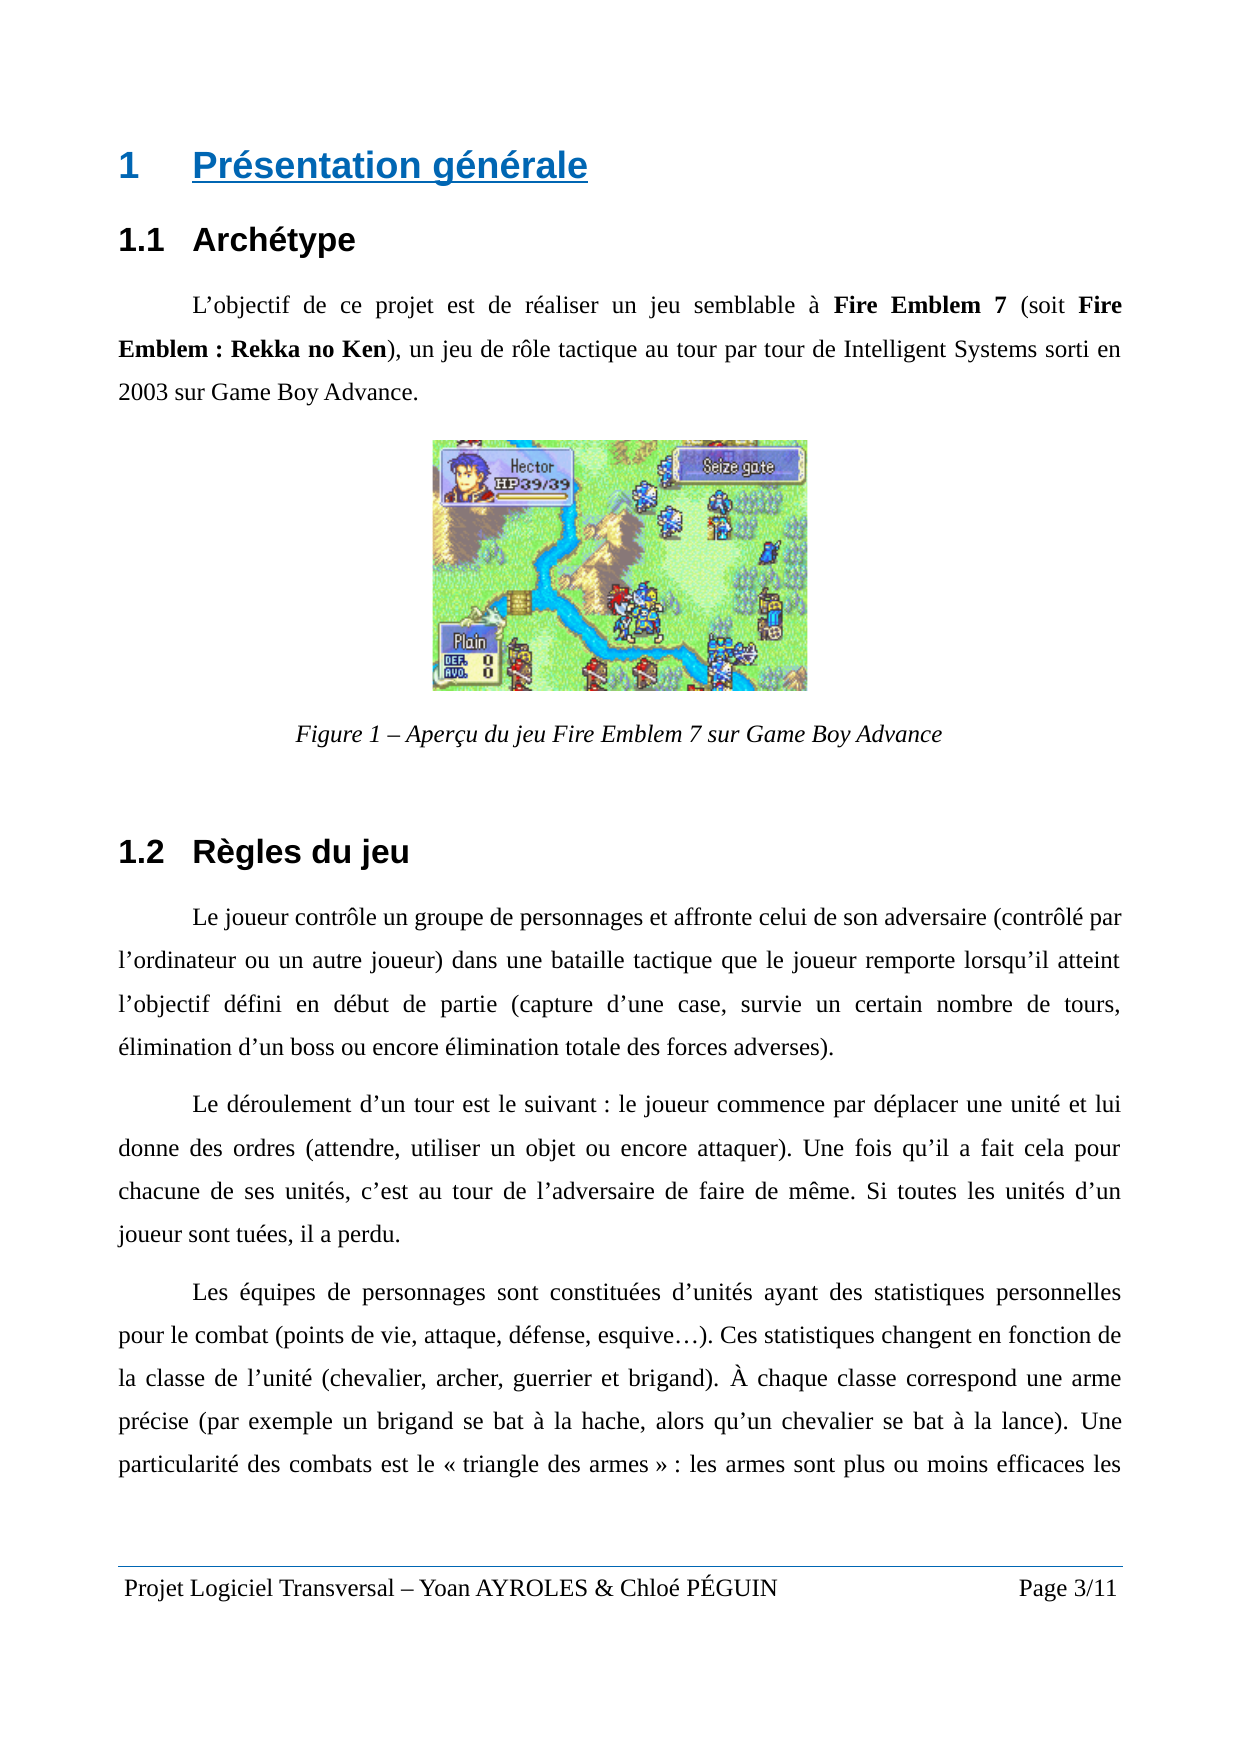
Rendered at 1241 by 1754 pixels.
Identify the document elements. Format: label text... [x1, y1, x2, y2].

subtitle Archétype [118, 220, 1122, 259]
text L’objectif de ce projet est de réaliser un jeu semblable à Fire Emblem 7 (soit Fire Emblem : Rekka no Ken), un jeu de rôle tactique au tour par tour de Intelligent Systems sorti en 2003 sur Game Boy Advance. [118, 291, 1122, 406]
subtitle Règles du jeu [118, 832, 1122, 871]
picture [432, 440, 808, 691]
text Les équipes de personnages sont constituées d’unités ayant des statistiques personnelles pour le combat (points de vie, attaque, défense, esquive…). Ces statistiques changent en fonction de la classe de l’unité (chevalier, archer, guerrier et brigand). À chaque classe correspond une arme précise (par exemple un brigand se bat à la hache, alors qu’un chevalier se bat à la lance). Une particularité des combats est le « triangle des armes » : les armes sont plus ou moins efficaces les [118, 1277, 1122, 1478]
table_header Figure 1 – Aperçu du jeu Fire Emblem 7 sur Game Boy Advance [118, 435, 1122, 753]
subtitle Présentation générale [118, 143, 1122, 187]
text Le joueur contrôle un groupe de personnages et affronte celui de son adversaire (contrôlé par l’ordinateur ou un autre joueur) dans une bataille tactique que le joueur remporte lorsqu’il atteint l’objectif défini en début de partie (capture d’une case, survie un certain nombre de tours, élimination d’un boss ou encore élimination totale des forces adverses). [118, 902, 1122, 1061]
text Le déroulement d’un tour est le suivant : le joueur commence par déplacer une unité et lui donne des ordres (attendre, utiliser un objet ou encore attaquer). Une fois qu’il a fait cela pour chacune de ses unités, c’est au tour de l’adversaire de faire de même. Si toutes les unités d’un joueur sont tuées, il a perdu. [118, 1089, 1122, 1248]
